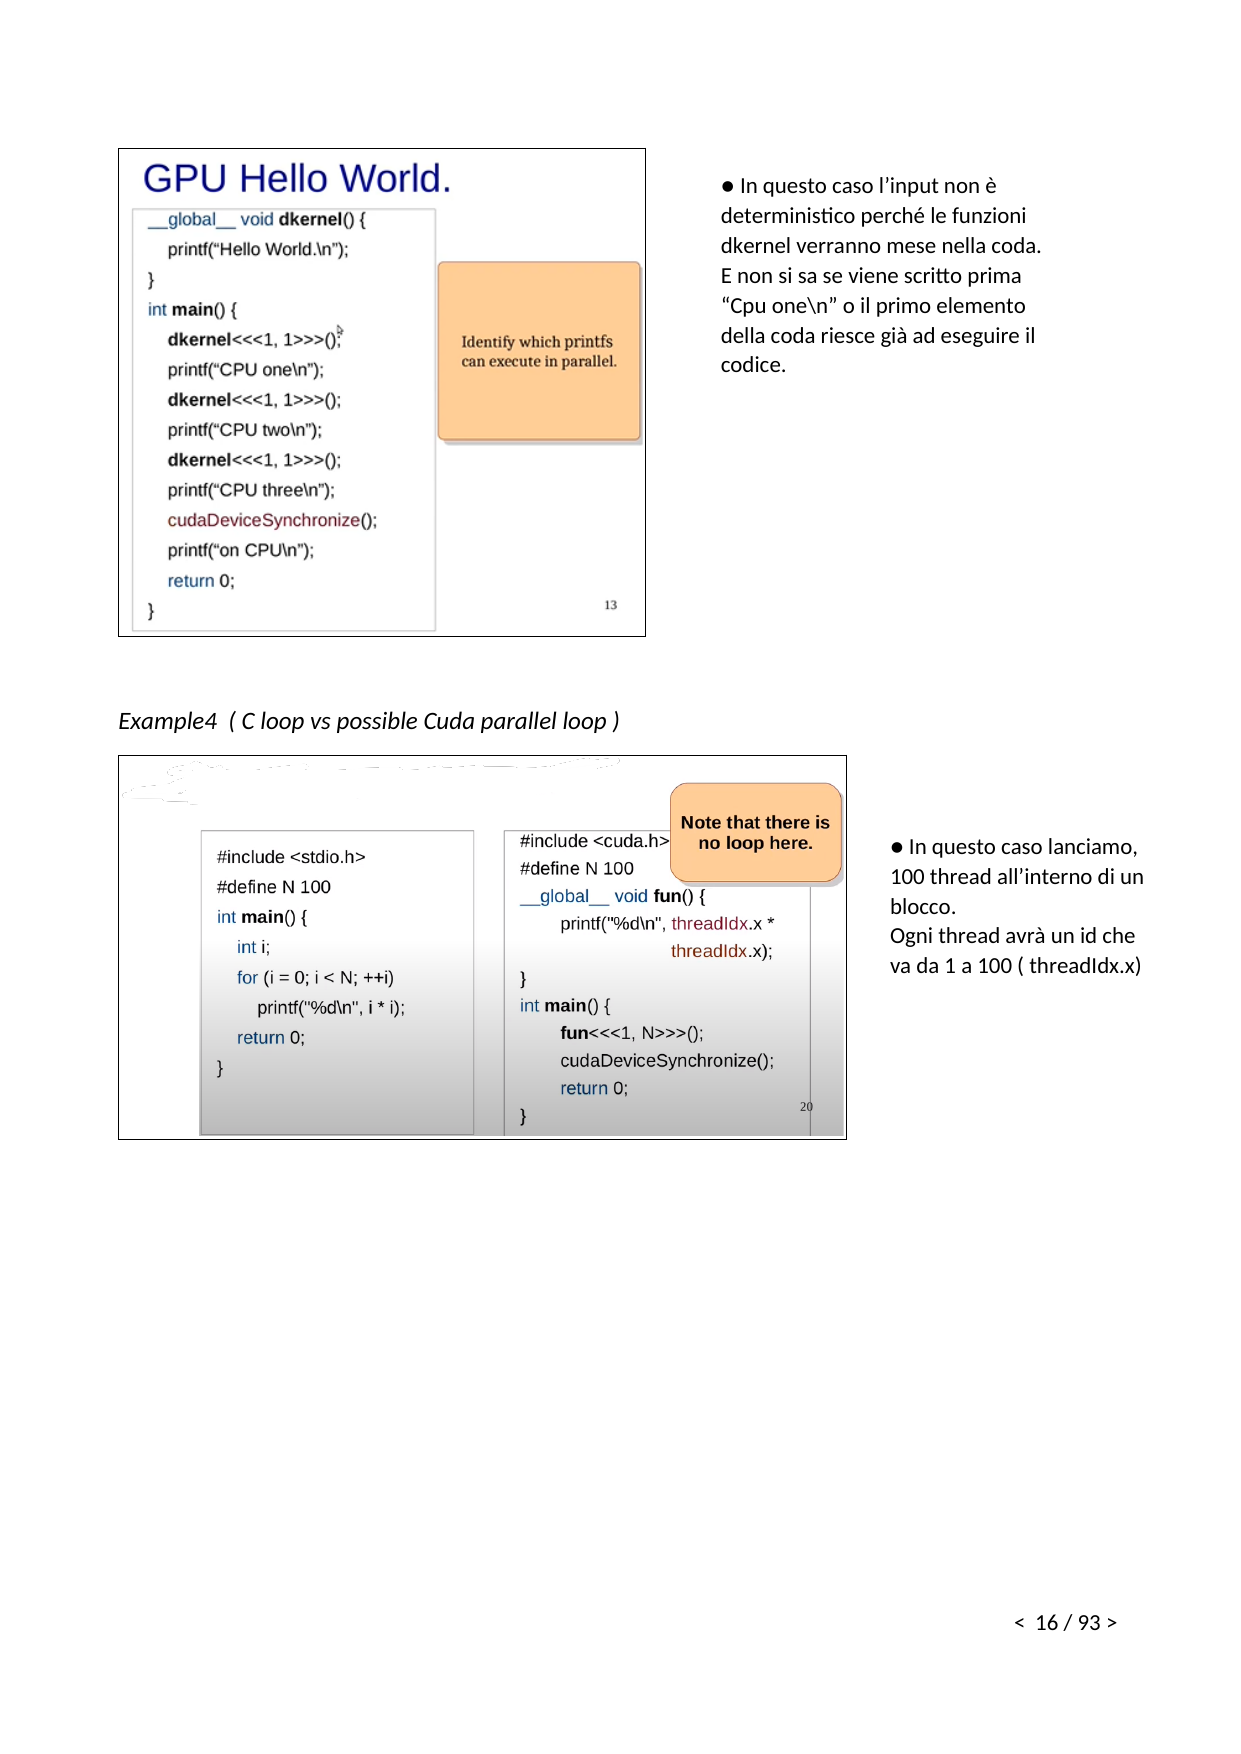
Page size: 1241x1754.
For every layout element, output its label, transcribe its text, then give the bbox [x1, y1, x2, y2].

text Example4 ( C loop vs possible Cuda parallel loop ) [118, 705, 1122, 736]
picture [121, 757, 844, 1136]
picture [121, 150, 643, 634]
